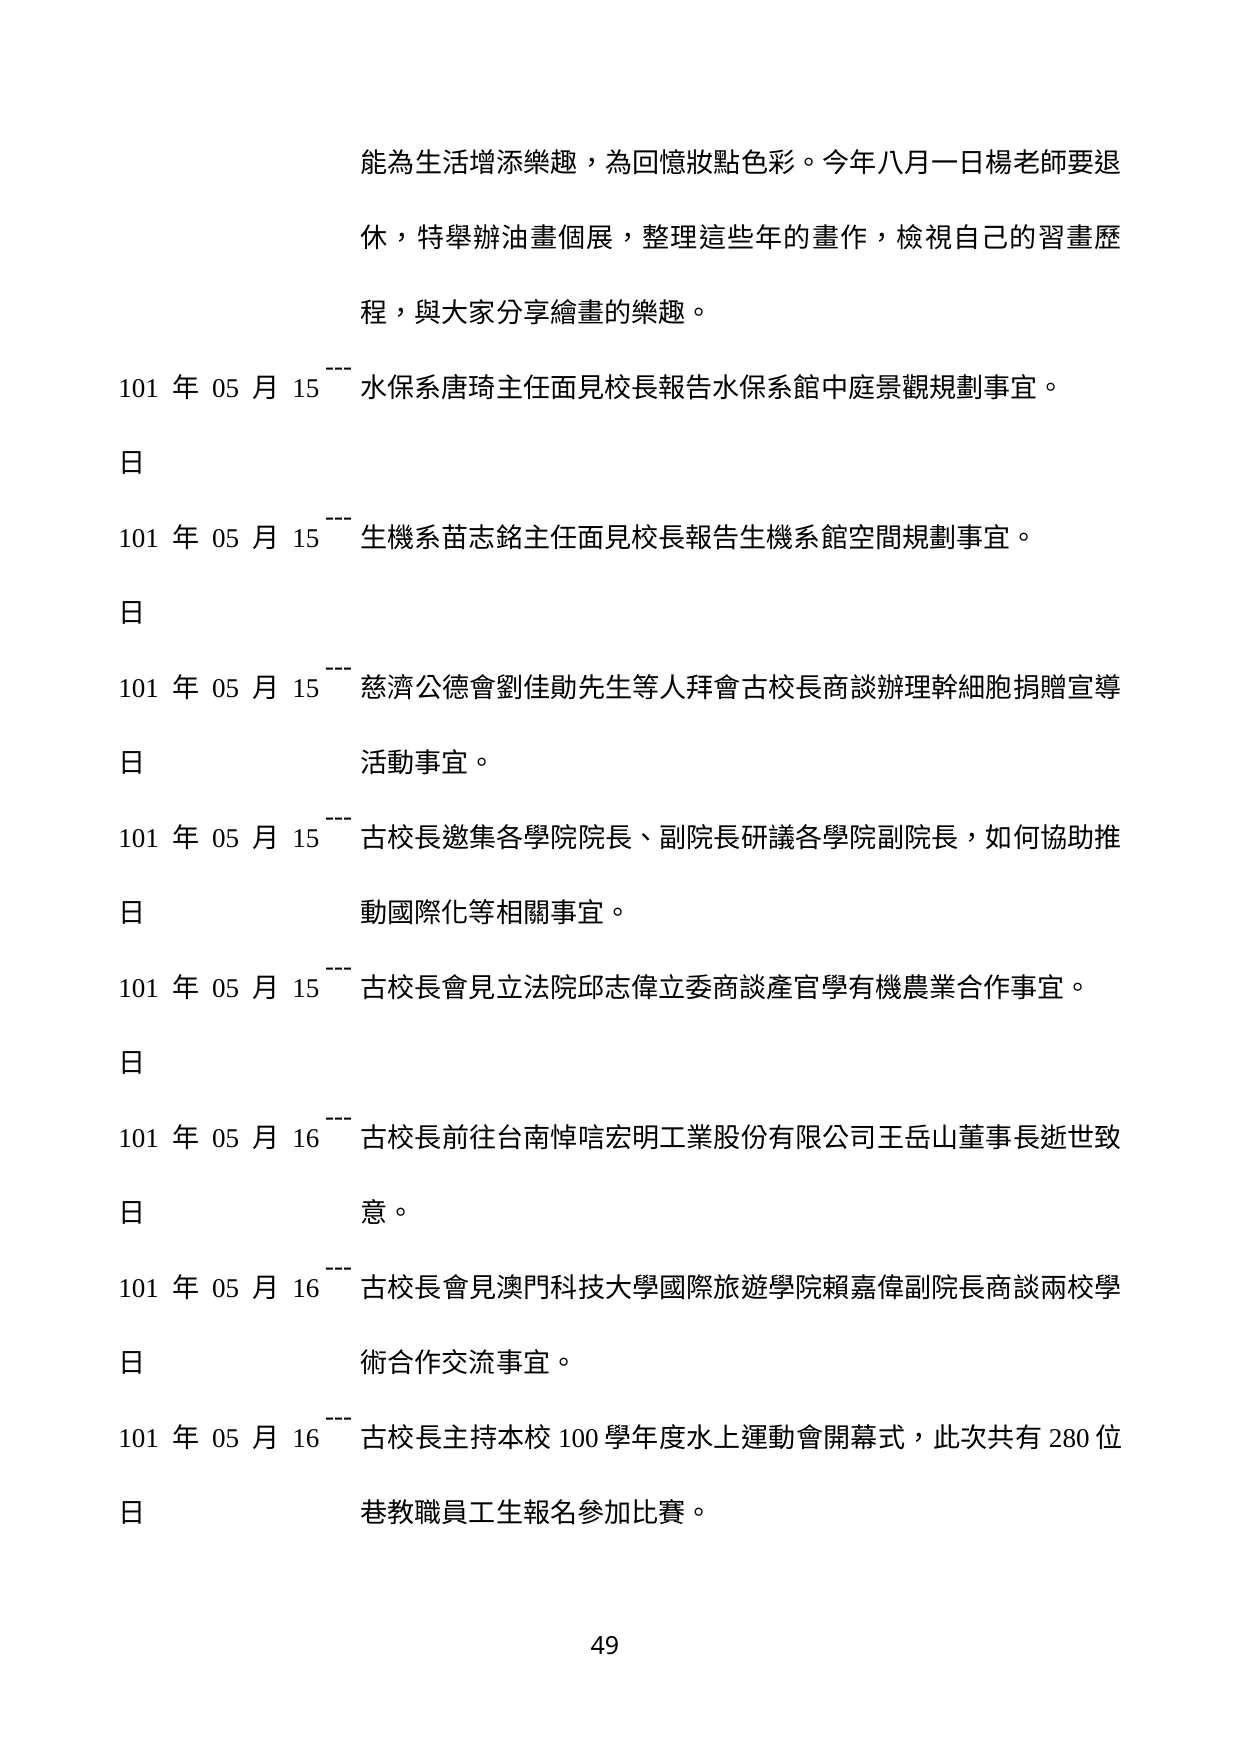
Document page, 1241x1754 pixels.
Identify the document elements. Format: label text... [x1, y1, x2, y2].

table_cell --- [322, 123, 357, 348]
table_cell 101年05月15日 [115, 798, 322, 948]
table_cell 101年05月15日 [115, 948, 322, 1098]
table_cell 101年05月15日 [115, 648, 322, 798]
table_cell 101年05月16日 [115, 1248, 322, 1398]
table_cell 能為生活增添樂趣，為回憶妝點色彩。今年八月一日楊老師要退休，特舉辦油畫個展，整理這些年的畫作，檢視自己的習畫歷程，與大家分享繪畫的樂趣。 [358, 123, 1125, 348]
table_cell --- [322, 798, 357, 948]
table_cell 101年05月16日 [115, 1098, 322, 1248]
table_cell --- [322, 648, 357, 798]
table_cell --- [322, 1248, 357, 1398]
table_cell [115, 1548, 1125, 1567]
table_cell [115, 123, 322, 348]
table_cell --- [322, 948, 357, 1098]
table_cell --- [322, 498, 357, 648]
table_cell 101年05月16日 [115, 1398, 322, 1548]
table_cell --- [322, 1398, 357, 1548]
table_cell --- [322, 1098, 357, 1248]
table_cell 水保系唐琦主任面見校長報告水保系館中庭景觀規劃事宜。 [358, 348, 1125, 498]
table_cell 101年05月15日 [115, 498, 322, 648]
table_cell --- [322, 348, 357, 498]
table_cell 古校長前往台南悼唁宏明工業股份有限公司王岳山董事長逝世致意。 [358, 1098, 1125, 1248]
table_cell 古校長邀集各學院院長、副院長研議各學院副院長，如何協助推動國際化等相關事宜。 [358, 798, 1125, 948]
table_cell 古校長主持本校100學年度水上運動會開幕式，此次共有280位巷教職員工生報名參加比賽。 [358, 1398, 1125, 1548]
table_cell 古校長會見立法院邱志偉立委商談產官學有機農業合作事宜。 [358, 948, 1125, 1098]
table_cell 慈濟公德會劉佳勛先生等人拜會古校長商談辦理幹細胞捐贈宣導活動事宜。 [358, 648, 1125, 798]
table_cell 生機系苗志銘主任面見校長報告生機系館空間規劃事宜。 [358, 498, 1125, 648]
table_cell 古校長會見澳門科技大學國際旅遊學院賴嘉偉副院長商談兩校學術合作交流事宜。 [358, 1248, 1125, 1398]
table_cell 101年05月15日 [115, 348, 322, 498]
